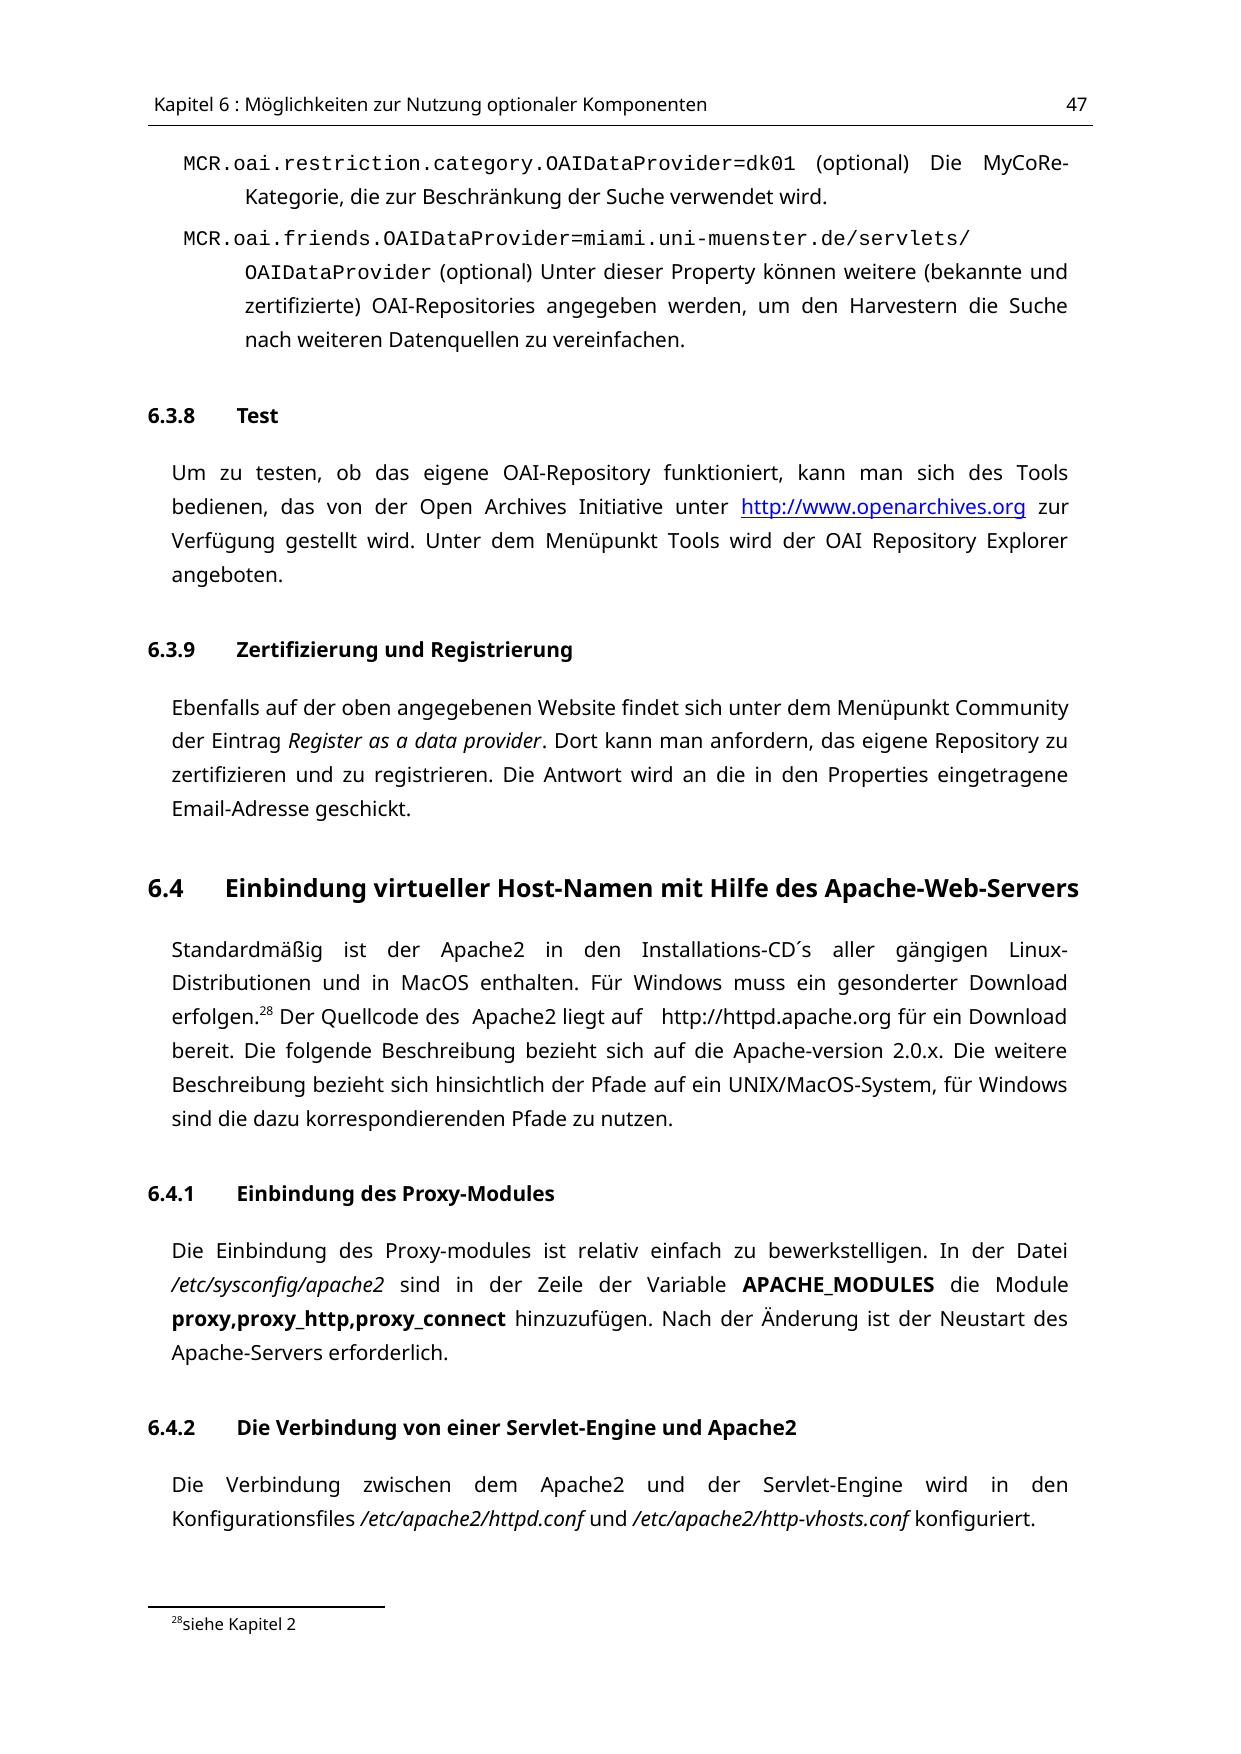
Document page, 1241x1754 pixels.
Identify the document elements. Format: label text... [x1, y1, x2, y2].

subtitle Einbindung des Proxy-Modules [148, 1179, 1092, 1207]
subtitle Die Verbindung von einer Servlet-Engine und Apache2 [148, 1413, 1092, 1441]
subtitle Test [148, 401, 1092, 429]
text Standardmäßig ist der Apache2 in den Installations-CD´s aller gängigen Linux-Distributionen und in MacOS enthalten. Für Windows muss ein gesonderter Download erfolgen. Der Quellcode des Apache2 liegt auf http://httpd.apache.org für ein Download bereit. Die folgende Beschreibung bezieht sich auf die Apache-version 2.0.x. Die weitere Beschreibung bezieht sich hinsichtlich der Pfade auf ein UNIX/MacOS-System, für Windows sind die dazu korrespondierenden Pfade zu nutzen. [171, 935, 1069, 1132]
subtitle Einbindung virtueller Host-Namen mit Hilfe des Apache-Web-Servers [148, 870, 1092, 904]
list MCR.oai.friends.OAIDataProvider=miami.uni-muenster.de/servlets/OAIDataProvider (optional) Unter dieser Property können weitere (bekannte und zertifizierte) OAI-Repositories angegeben werden, um den Harvestern die Suche nach weiteren Datenquellen zu vereinfachen. [183, 228, 1069, 353]
text Um zu testen, ob das eigene OAI-Repository funktioniert, kann man sich des Tools bedienen, das von der Open Archives Initiative unter http://www.openarchives.org zur Verfügung gestellt wird. Unter dem Menüpunkt Tools wird der OAI Repository Explorer angeboten. [171, 458, 1069, 588]
text Ebenfalls auf der oben angegebenen Website findet sich unter dem Menüpunkt Community der Eintrag Register as a data provider. Dort kann man anfordern, das eigene Repository zu zertifizieren und zu registrieren. Die Antwort wird an die in den Properties eingetragene Email-Adresse geschickt. [171, 693, 1069, 822]
subtitle Zertifizierung und Registrierung [148, 635, 1092, 663]
text Die Verbindung zwischen dem Apache2 und der Servlet-Engine wird in den Konfigurationsfiles /etc/apache2/httpd.conf und /etc/apache2/http-vhosts.conf konfiguriert. [171, 1471, 1069, 1533]
text Die Einbindung des Proxy-modules ist relativ einfach zu bewerkstelligen. In der Datei /etc/sysconfig/apache2 sind in der Zeile der Variable APACHE_MODULES die Module proxy,proxy_http,proxy_connect hinzuzufügen. Nach der Änderung ist der Neustart des Apache-Servers erforderlich. [171, 1236, 1069, 1366]
list MCR.oai.restriction.category.OAIDataProvider=dk01 (optional) Die MyCoRe-Kategorie, die zur Beschränkung der Suche verwendet wird. [183, 148, 1069, 210]
text siehe Kapitel 2 [171, 1613, 1069, 1636]
